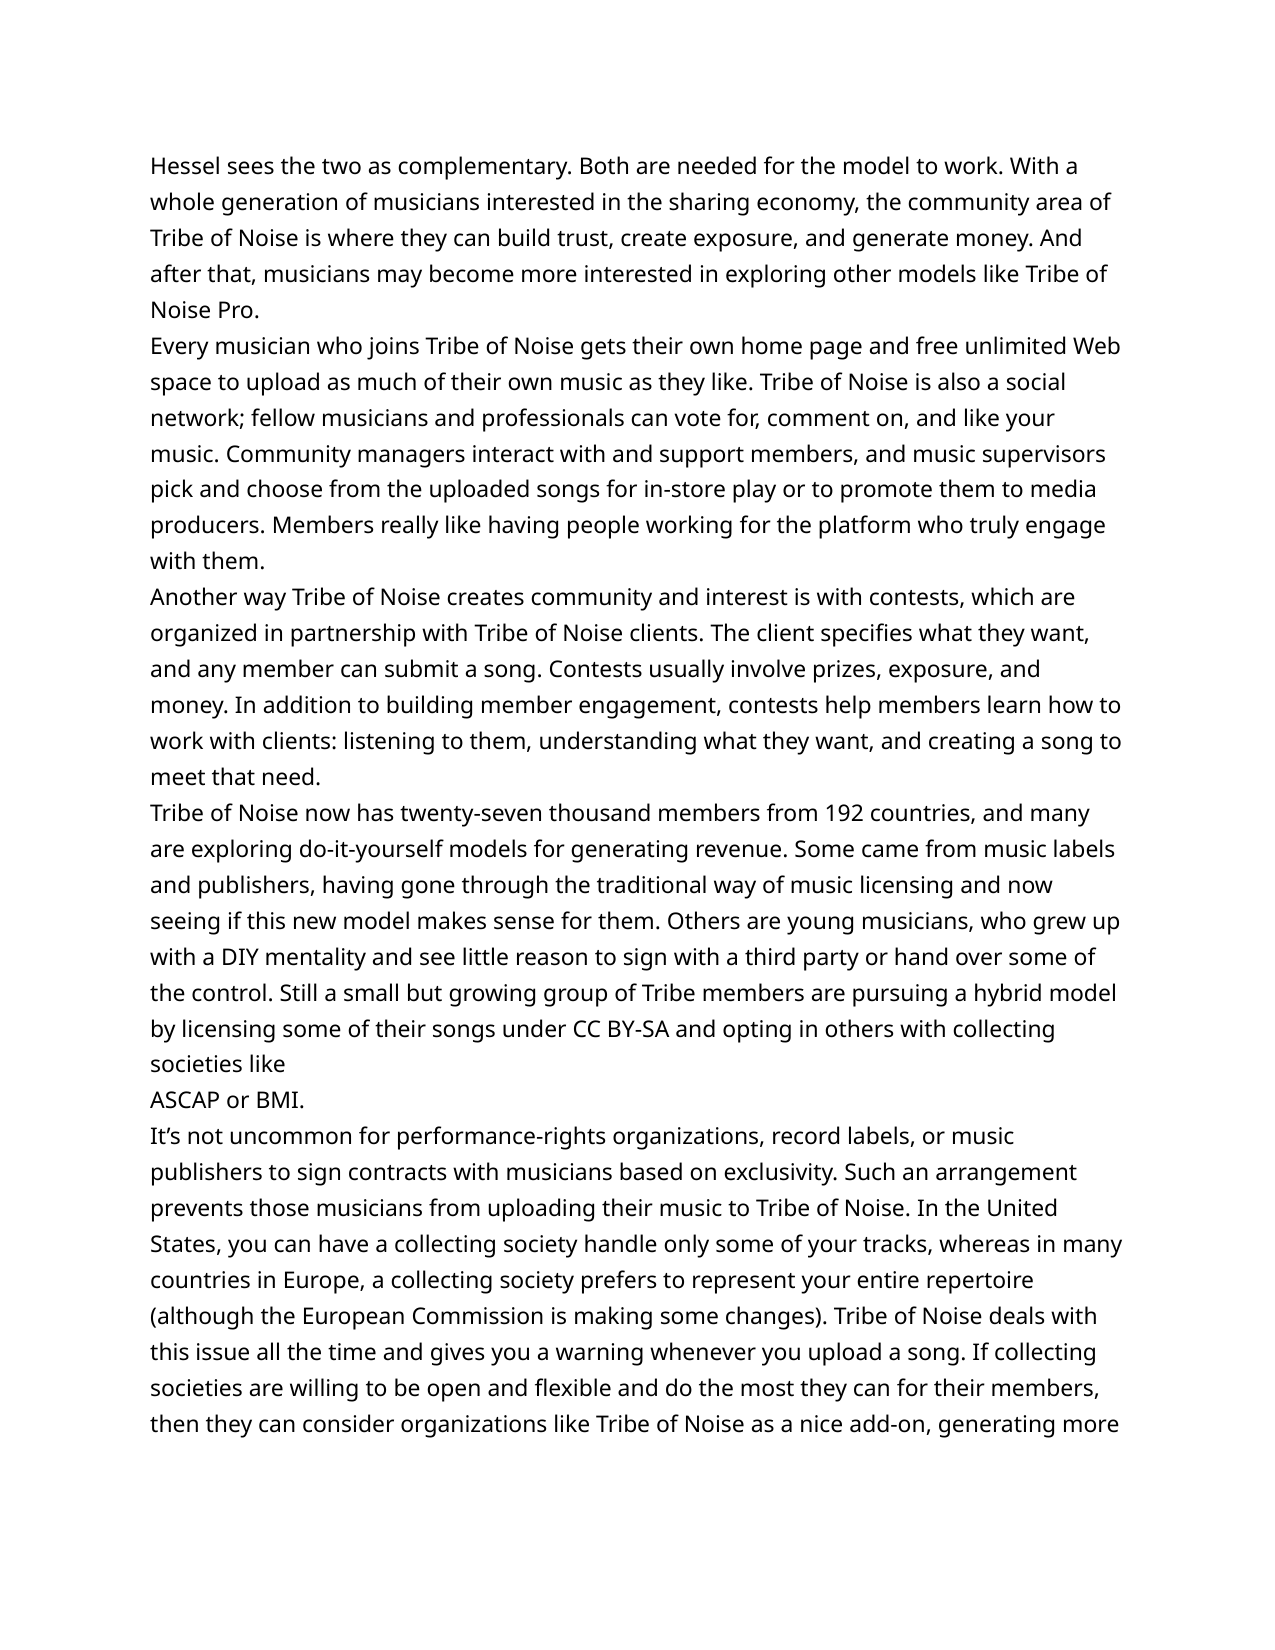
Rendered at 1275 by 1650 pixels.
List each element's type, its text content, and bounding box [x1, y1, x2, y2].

text Tribe of Noise now has twenty-seven thousand members from 192 countries, and many are exploring do-it-yourself models for generating revenue. Some came from music labels and publishers, having gone through the traditional way of music licensing and now seeing if this new model makes sense for them. Others are young musicians, who grew up with a DIY mentality and see little reason to sign with a third party or hand over some of the control. Still a small but growing group of Tribe members are pursuing a hybrid model by licensing some of their songs under CC BY-SA and opting in others with collecting societies like [150, 797, 1125, 1080]
text Another way Tribe of Noise creates community and interest is with contests, which are organized in partnership with Tribe of Noise clients. The client specifies what they want, and any member can submit a song. Contests usually involve prizes, exposure, and money. In addition to building member engagement, contests help members learn how to work with clients: listening to them, understanding what they want, and creating a song to meet that need. [150, 581, 1125, 792]
text ASCAP or BMI. [150, 1084, 1125, 1116]
text Every musician who joins Tribe of Noise gets their own home page and free unlimited Web space to upload as much of their own music as they like. Tribe of Noise is also a social network; fellow musicians and professionals can vote for, comment on, and like your music. Community managers interact with and support members, and music supervisors pick and choose from the uploaded songs for in-store play or to promote them to media producers. Members really like having people working for the platform who truly engage with them. [150, 330, 1125, 577]
text It’s not uncommon for performance-rights organizations, record labels, or music publishers to sign contracts with musicians based on exclusivity. Such an arrangement prevents those musicians from uploading their music to Tribe of Noise. In the United States, you can have a collecting society handle only some of your tracks, whereas in many countries in Europe, a collecting society prefers to represent your entire repertoire (although the European Commission is making some changes). Tribe of Noise deals with this issue all the time and gives you a warning whenever you upload a song. If collecting societies are willing to be open and flexible and do the most they can for their members, then they can consider organizations like Tribe of Noise as a nice add-on, generating more [150, 1120, 1125, 1439]
text Hessel sees the two as complementary. Both are needed for the model to work. With a whole generation of musicians interested in the sharing economy, the community area of Tribe of Noise is where they can build trust, create exposure, and generate money. And after that, musicians may become more interested in exploring other models like Tribe of Noise Pro. [150, 150, 1125, 325]
